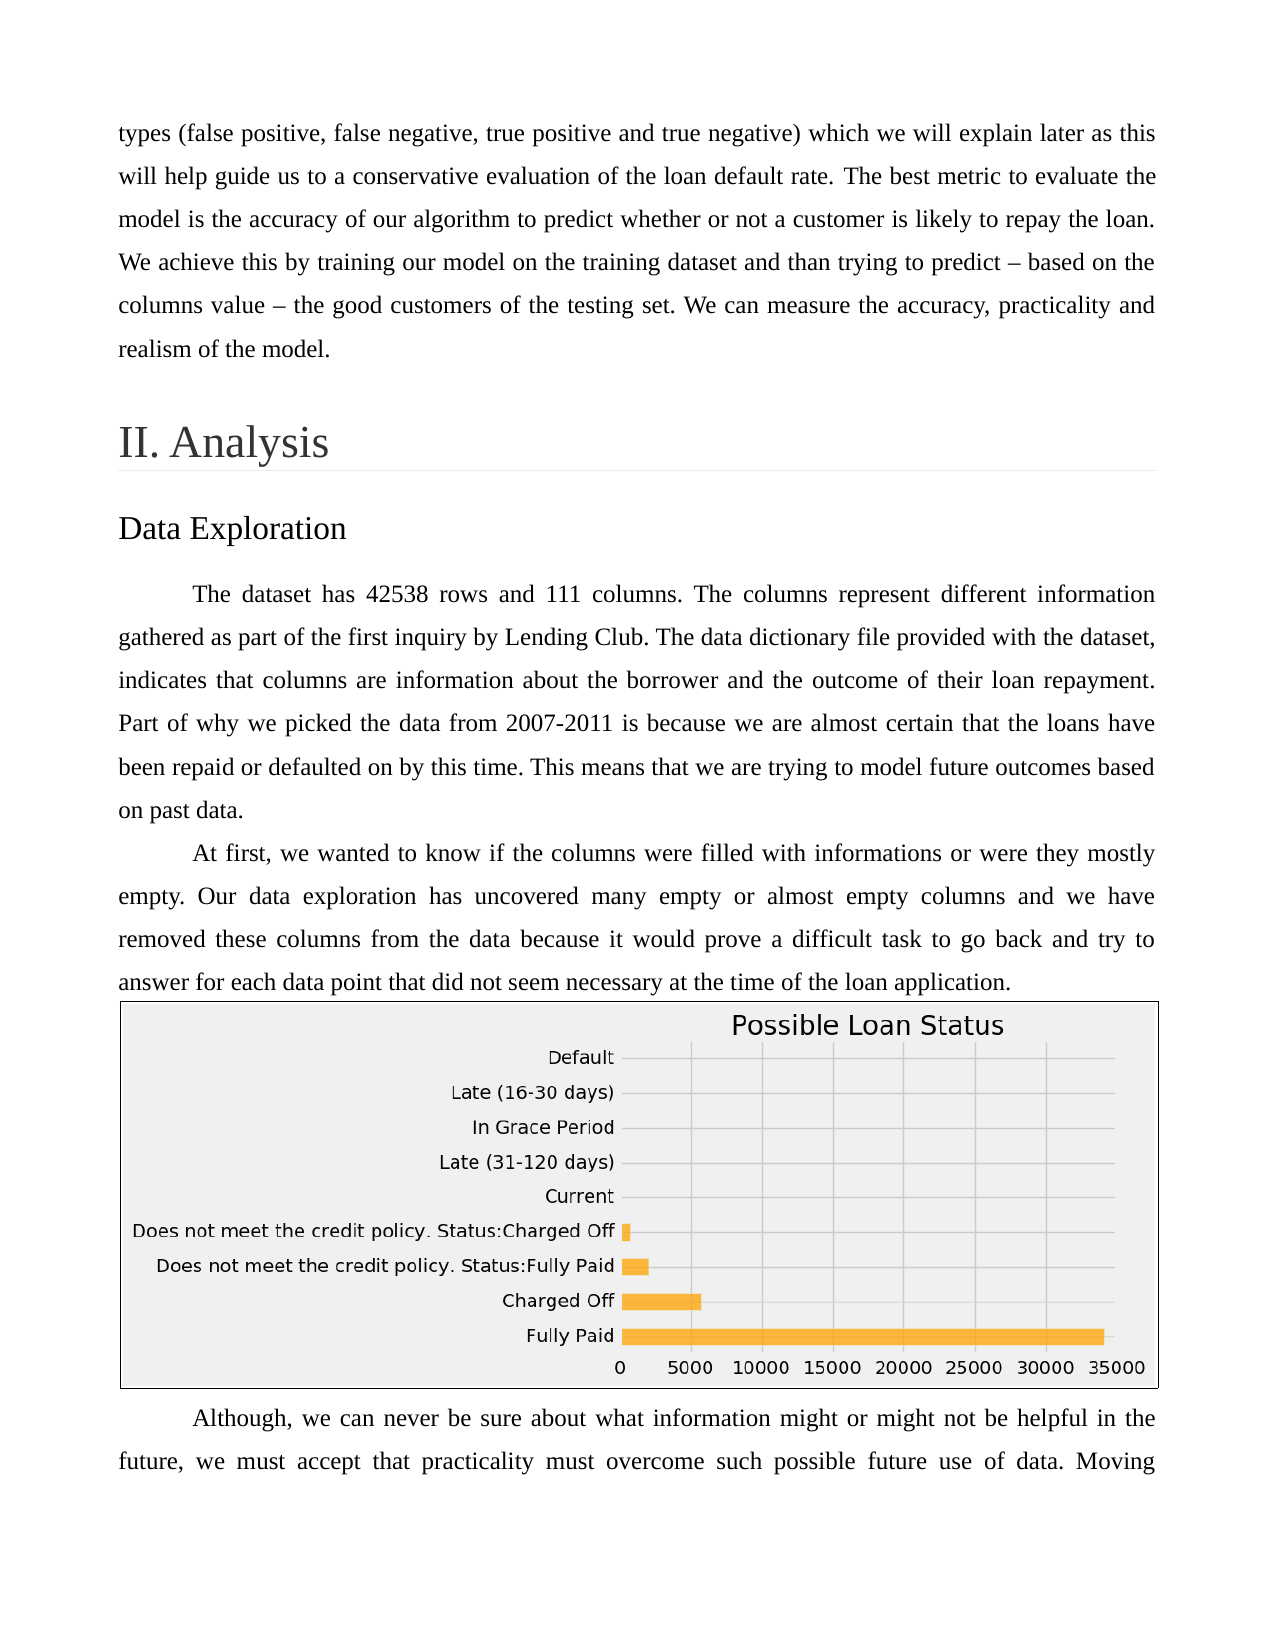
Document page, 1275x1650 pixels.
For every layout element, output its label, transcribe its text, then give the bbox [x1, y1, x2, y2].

text Although, we can never be sure about what information might or might not be helpful in the future, we must accept that practicality must overcome such possible future use of data. Moving [118, 1386, 1157, 1474]
text types (false positive, false negative, true positive and true negative) which we will explain later as this will help guide us to a conservative evaluation of the loan default rate. The best metric to evaluate the model is the accuracy of our algorithm to predict whether or not a customer is likely to repay the loan. We achieve this by training our model on the training dataset and than trying to predict – based on the columns value – the good customers of the testing set. We can measure the accuracy, practicality and realism of the model. [118, 118, 1157, 362]
text At first, we wanted to know if the columns were filled with informations or were they mostly empty. Our data exploration has uncovered many empty or almost empty columns and we have removed these columns from the data because it would prove a difficult task to go back and try to answer for each data point that did not seem necessary at the time of the loan application. [118, 838, 1157, 996]
text [121, 1002, 1158, 1388]
text Data Exploration [118, 508, 1157, 547]
subtitle II. Analysis [118, 414, 1157, 470]
picture [122, 1004, 1155, 1386]
text The dataset has 42538 rows and 111 columns. The columns represent different information gathered as part of the first inquiry by Lending Club. The data dictionary file provided with the dataset, indicates that columns are information about the borrower and the outcome of their loan repayment. Part of why we picked the data from 2007-2011 is because we are almost certain that the loans have been repaid or defaulted on by this time. This means that we are trying to model future outcomes based on past data. [118, 579, 1157, 823]
